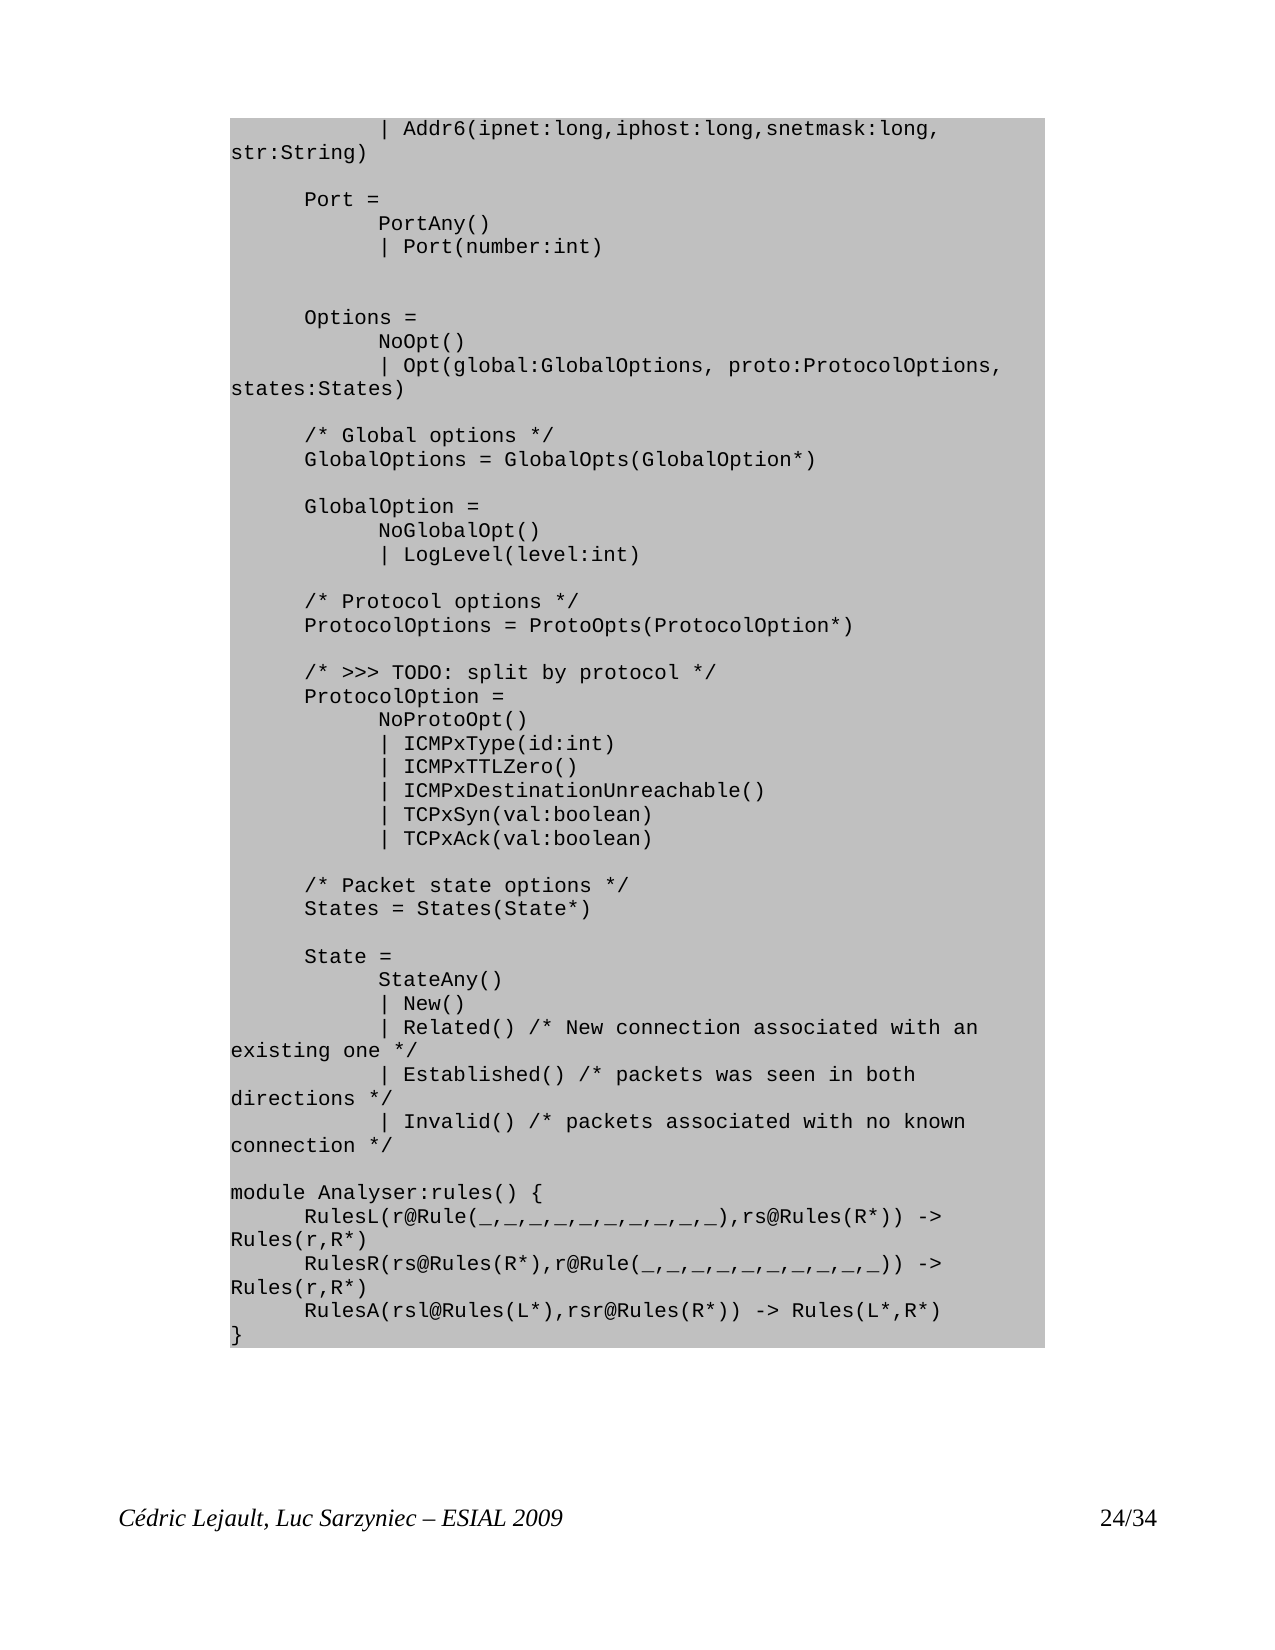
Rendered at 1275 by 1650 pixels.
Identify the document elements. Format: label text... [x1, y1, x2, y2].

text ProtocolOption = [230, 686, 1045, 709]
text | ICMPxTTLZero() [230, 757, 1045, 780]
text | Invalid() /* packets associated with no known connection */ [230, 1111, 1045, 1158]
text StateAny() [230, 969, 1045, 993]
text } [230, 1324, 1045, 1348]
text ProtocolOptions = ProtoOpts(ProtocolOption*) [230, 615, 1045, 638]
text | LogLevel(level:int) [230, 544, 1045, 567]
text | ICMPxDestinationUnreachable() [230, 780, 1045, 804]
text | Established() /* packets was seen in both directions */ [230, 1064, 1045, 1111]
text Options = [230, 307, 1045, 331]
text NoGlobalOpt() [230, 520, 1045, 544]
text | TCPxAck(val:boolean) [230, 827, 1045, 851]
text | Related() /* New connection associated with an existing one */ [230, 1017, 1045, 1064]
text NoOpt() [230, 331, 1045, 354]
text NoProtoOpt() [230, 709, 1045, 733]
text | TCPxSyn(val:boolean) [230, 804, 1045, 827]
text RulesR(rs@Rules(R*),r@Rule(_,_,_,_,_,_,_,_,_,_)) -> Rules(r,R*) [230, 1253, 1045, 1300]
text RulesL(r@Rule(_,_,_,_,_,_,_,_,_,_),rs@Rules(R*)) -> Rules(r,R*) [230, 1206, 1045, 1253]
text States = States(State*) [230, 898, 1045, 922]
text GlobalOption = [230, 496, 1045, 520]
text PortAny() [230, 213, 1045, 236]
text module Analyser:rules() { [230, 1182, 1045, 1206]
text | Addr6(ipnet:long,iphost:long,snetmask:long, str:String) [230, 118, 1045, 165]
text /* Protocol options */ [230, 591, 1045, 615]
text | Opt(global:GlobalOptions, proto:ProtocolOptions, states:States) [230, 354, 1045, 402]
text | ICMPxType(id:int) [230, 733, 1045, 757]
text | New() [230, 993, 1045, 1017]
text /* >>> TODO: split by protocol */ [230, 662, 1045, 686]
text RulesA(rsl@Rules(L*),rsr@Rules(R*)) -> Rules(L*,R*) [230, 1300, 1045, 1324]
text GlobalOptions = GlobalOpts(GlobalOption*) [230, 449, 1045, 473]
text | Port(number:int) [230, 236, 1045, 260]
text State = [230, 946, 1045, 969]
text /* Global options */ [230, 426, 1045, 449]
text /* Packet state options */ [230, 875, 1045, 898]
text Port = [230, 189, 1045, 213]
